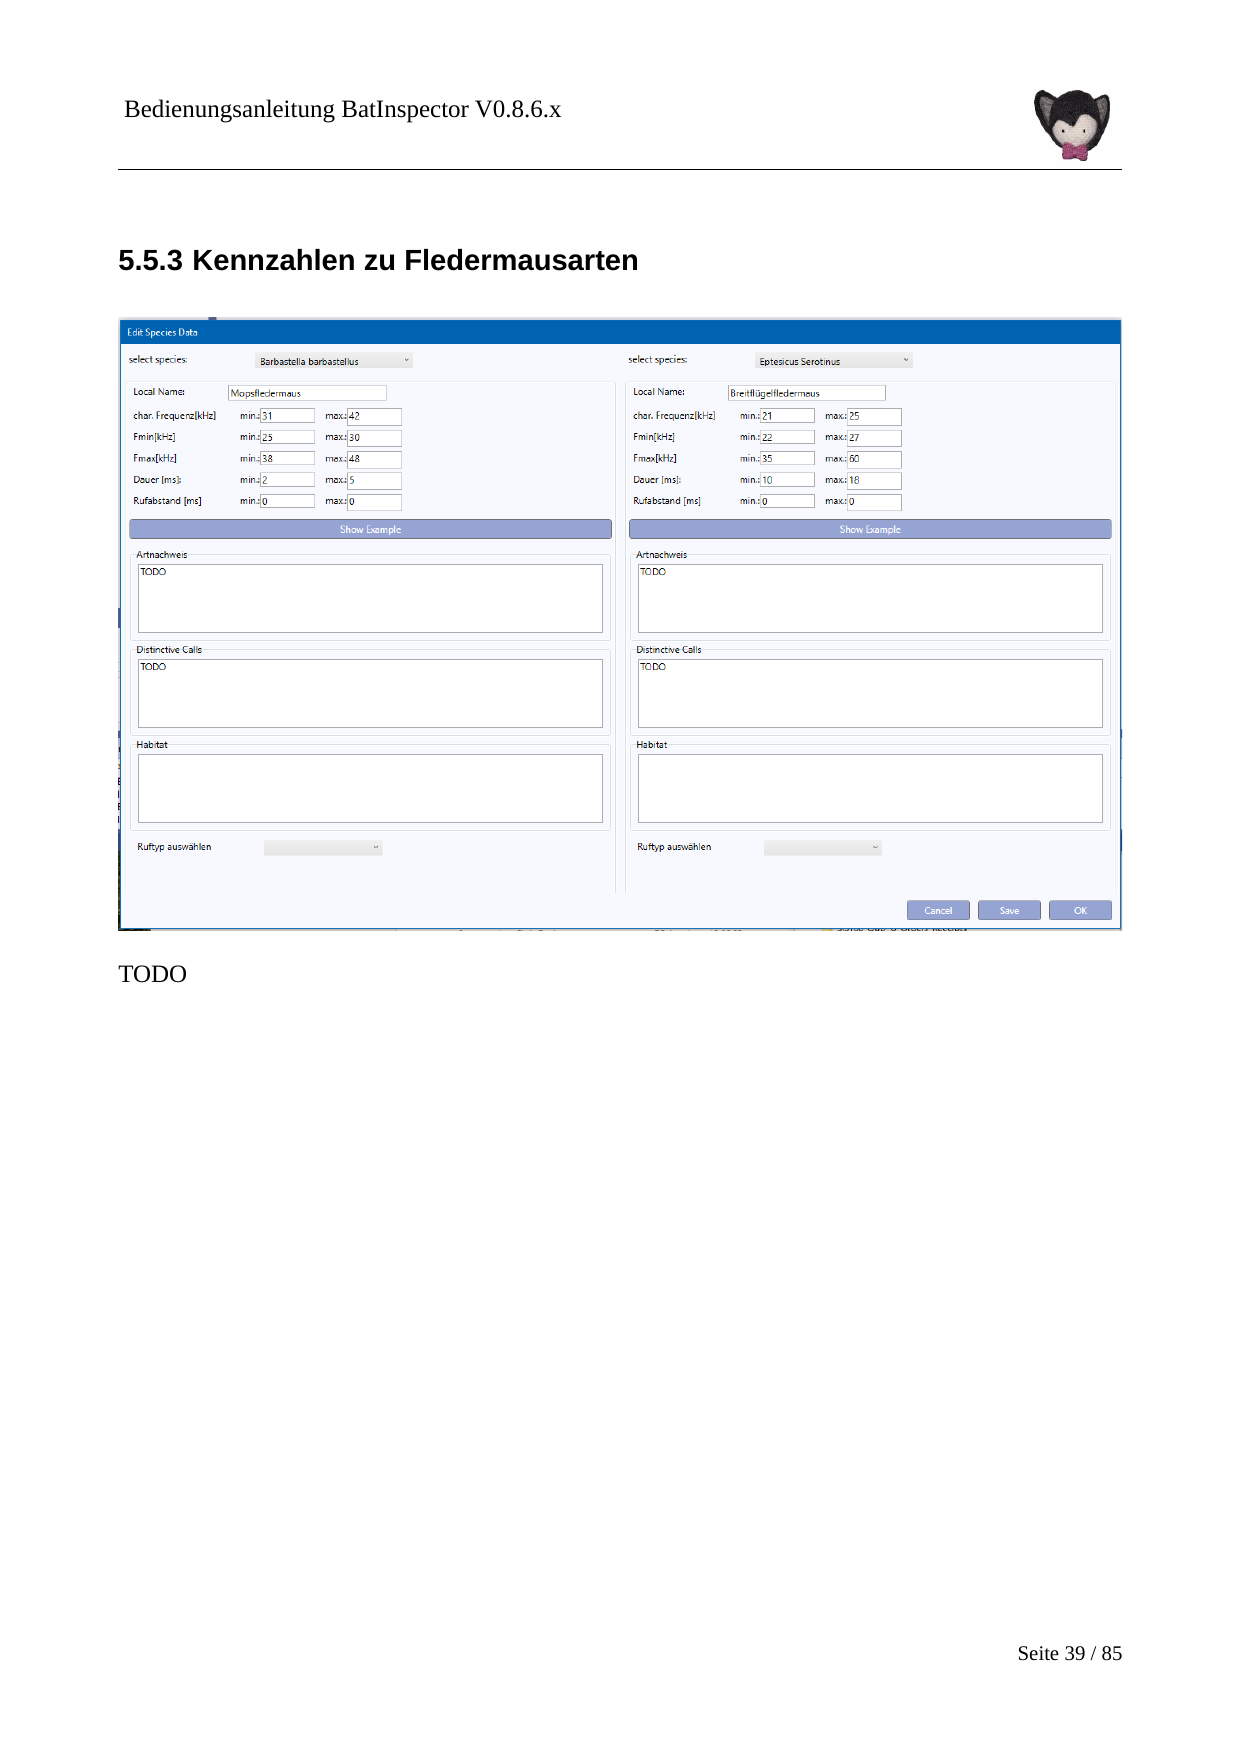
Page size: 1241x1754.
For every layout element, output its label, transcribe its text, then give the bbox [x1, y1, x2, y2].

subtitle Kennzahlen zu Fledermausarten [118, 243, 1122, 276]
picture [118, 317, 1123, 931]
text TODO [118, 959, 1122, 988]
picture [1030, 80, 1119, 169]
